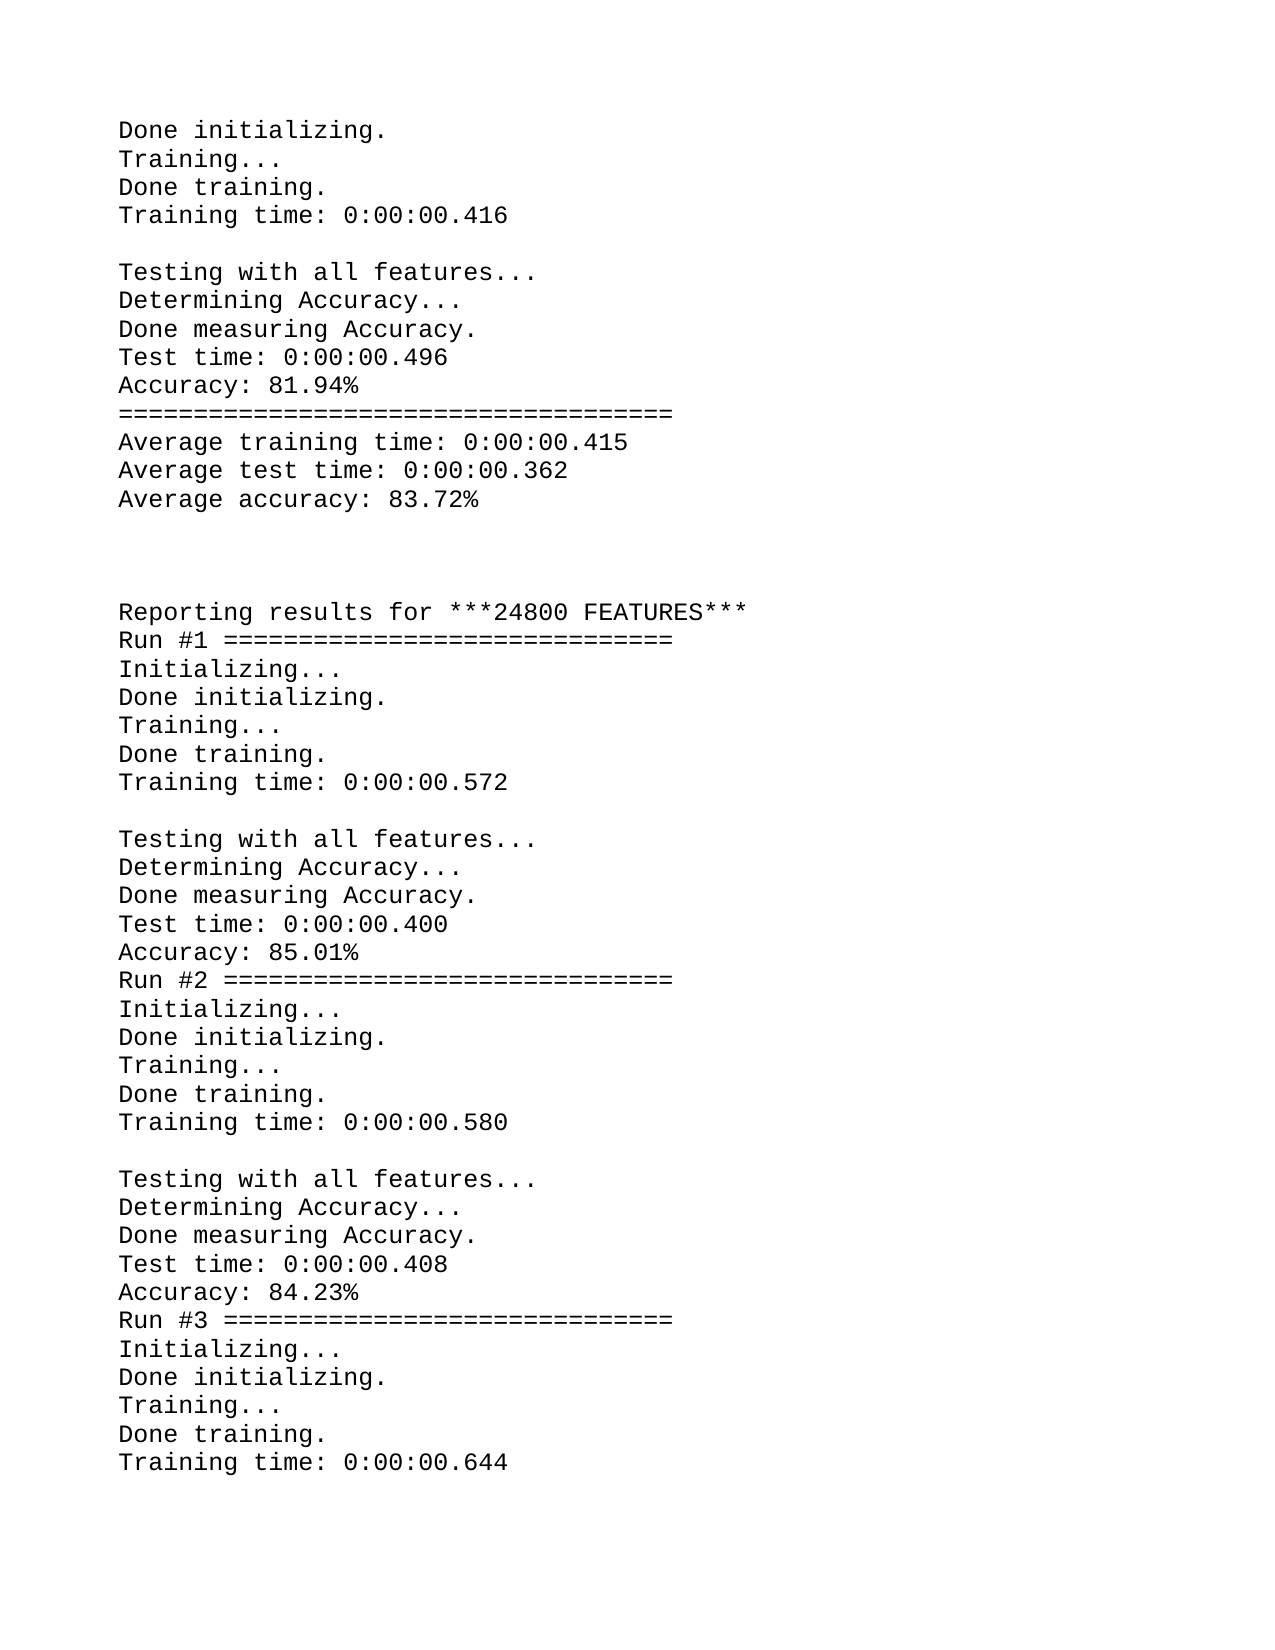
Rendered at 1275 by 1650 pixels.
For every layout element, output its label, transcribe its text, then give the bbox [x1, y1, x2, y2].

text Training... [118, 146, 1157, 175]
text Done training. [118, 741, 1157, 770]
text Done initializing. [118, 1365, 1157, 1393]
text Training... [118, 1053, 1157, 1081]
text Accuracy: 84.23% [118, 1280, 1157, 1308]
text Test time: 0:00:00.400 [118, 911, 1157, 940]
text Done training. [118, 175, 1157, 203]
text Accuracy: 85.01% [118, 940, 1157, 968]
text Done measuring Accuracy. [118, 316, 1157, 345]
text Average accuracy: 83.72% [118, 486, 1157, 515]
text Average training time: 0:00:00.415 [118, 430, 1157, 458]
text Training time: 0:00:00.580 [118, 1110, 1157, 1138]
text Reporting results for ***24800 FEATURES*** [118, 600, 1157, 628]
text Initializing... [118, 1336, 1157, 1365]
text Accuracy: 81.94% [118, 373, 1157, 401]
text Test time: 0:00:00.496 [118, 345, 1157, 373]
text Done initializing. [118, 1025, 1157, 1053]
text Run #3 ============================== [118, 1308, 1157, 1336]
text Average test time: 0:00:00.362 [118, 458, 1157, 486]
text Training time: 0:00:00.416 [118, 203, 1157, 231]
text Testing with all features... [118, 1166, 1157, 1195]
text Test time: 0:00:00.408 [118, 1251, 1157, 1280]
text Training... [118, 1393, 1157, 1421]
text Initializing... [118, 656, 1157, 685]
text ===================================== [118, 401, 1157, 430]
text Done measuring Accuracy. [118, 1223, 1157, 1251]
text Training... [118, 713, 1157, 741]
text Done training. [118, 1421, 1157, 1450]
text Training time: 0:00:00.572 [118, 770, 1157, 798]
text Determining Accuracy... [118, 288, 1157, 316]
text Determining Accuracy... [118, 1195, 1157, 1223]
text Training time: 0:00:00.644 [118, 1450, 1157, 1478]
text Testing with all features... [118, 826, 1157, 855]
text Testing with all features... [118, 260, 1157, 288]
text Run #1 ============================== [118, 628, 1157, 656]
text Done initializing. [118, 685, 1157, 713]
text Initializing... [118, 996, 1157, 1025]
text Determining Accuracy... [118, 855, 1157, 883]
text Done training. [118, 1081, 1157, 1110]
text Run #2 ============================== [118, 968, 1157, 996]
text Done initializing. [118, 118, 1157, 146]
text Done measuring Accuracy. [118, 883, 1157, 911]
